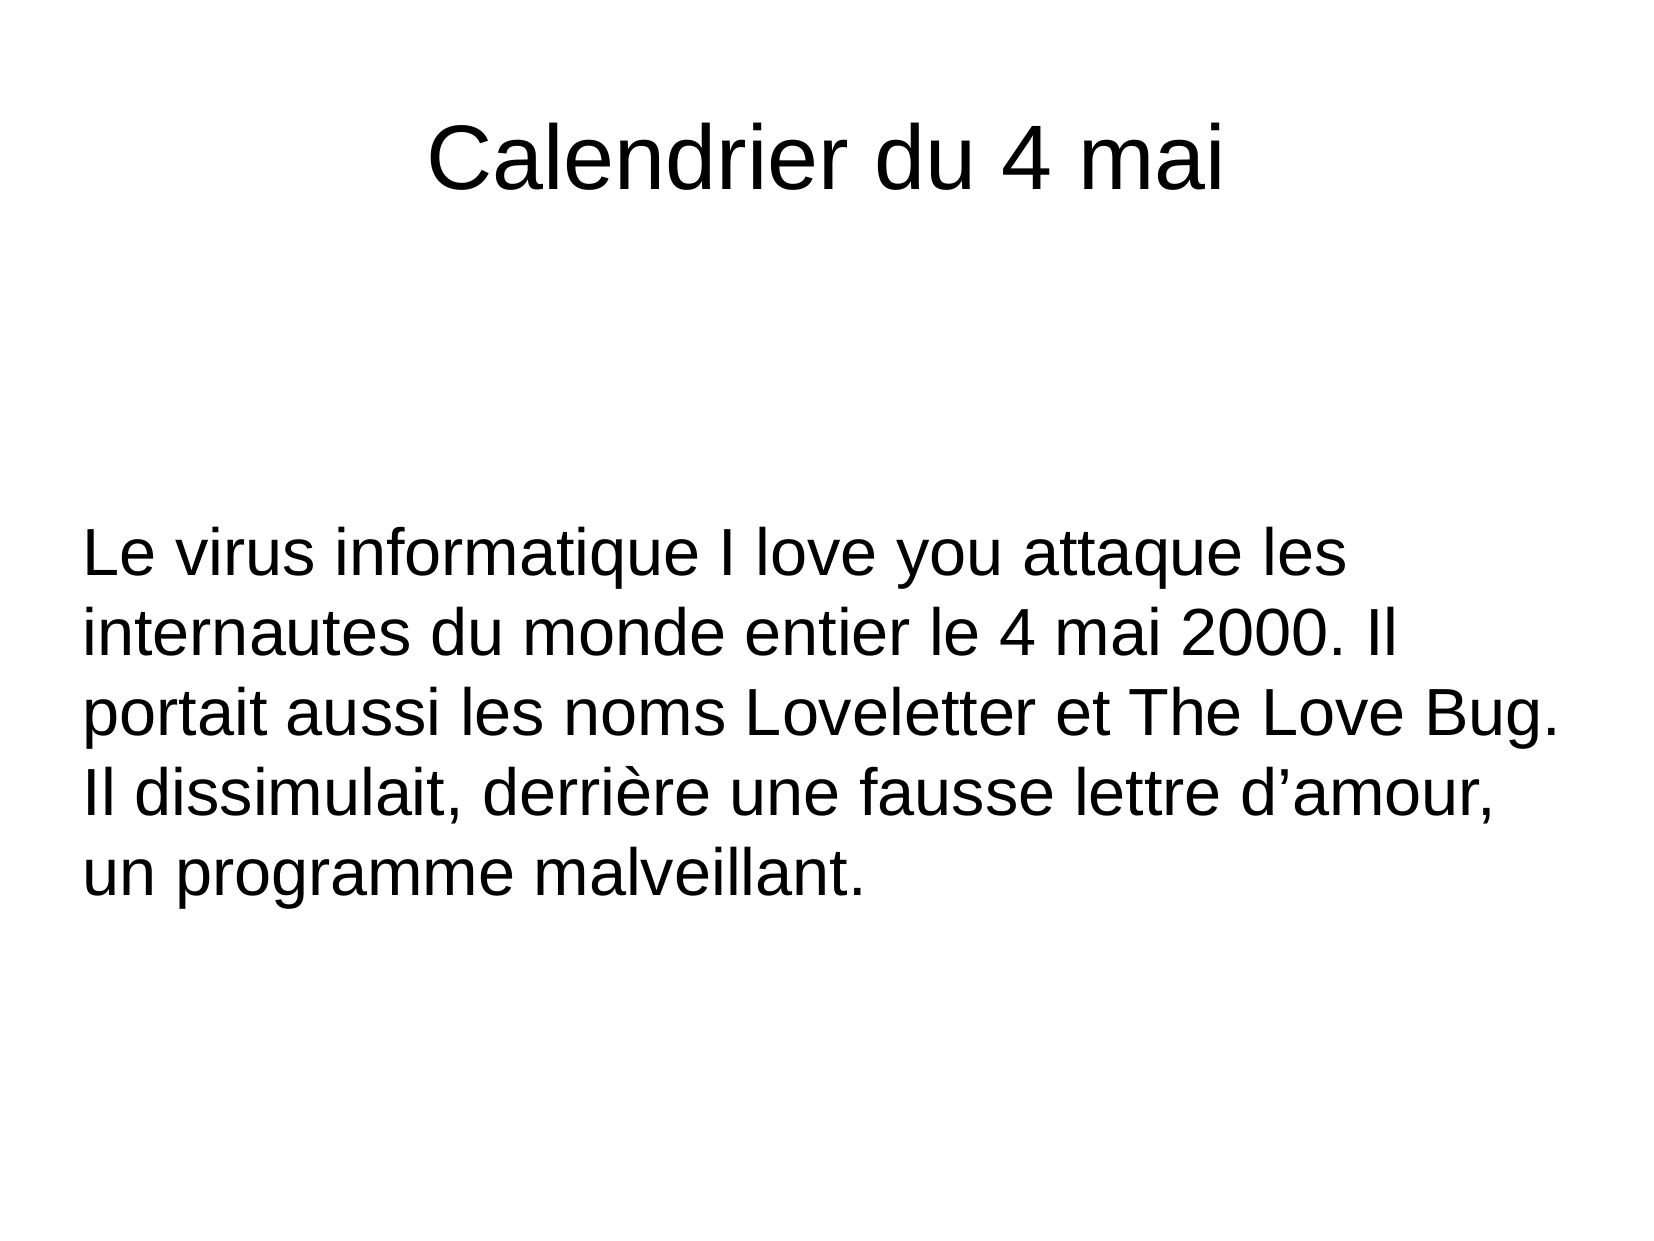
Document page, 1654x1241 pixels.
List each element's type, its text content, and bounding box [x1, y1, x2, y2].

title Calendrier du 4 mai [82, 49, 1571, 257]
list Le virus informatique I love you attaque les internautes du monde entier le 4 mai 2000. Il portait aussi les noms Loveletter et The Love Bug. Il dissimulait, derrière une fausse lettre d’amour, un programme malveillant. [82, 290, 1571, 1010]
